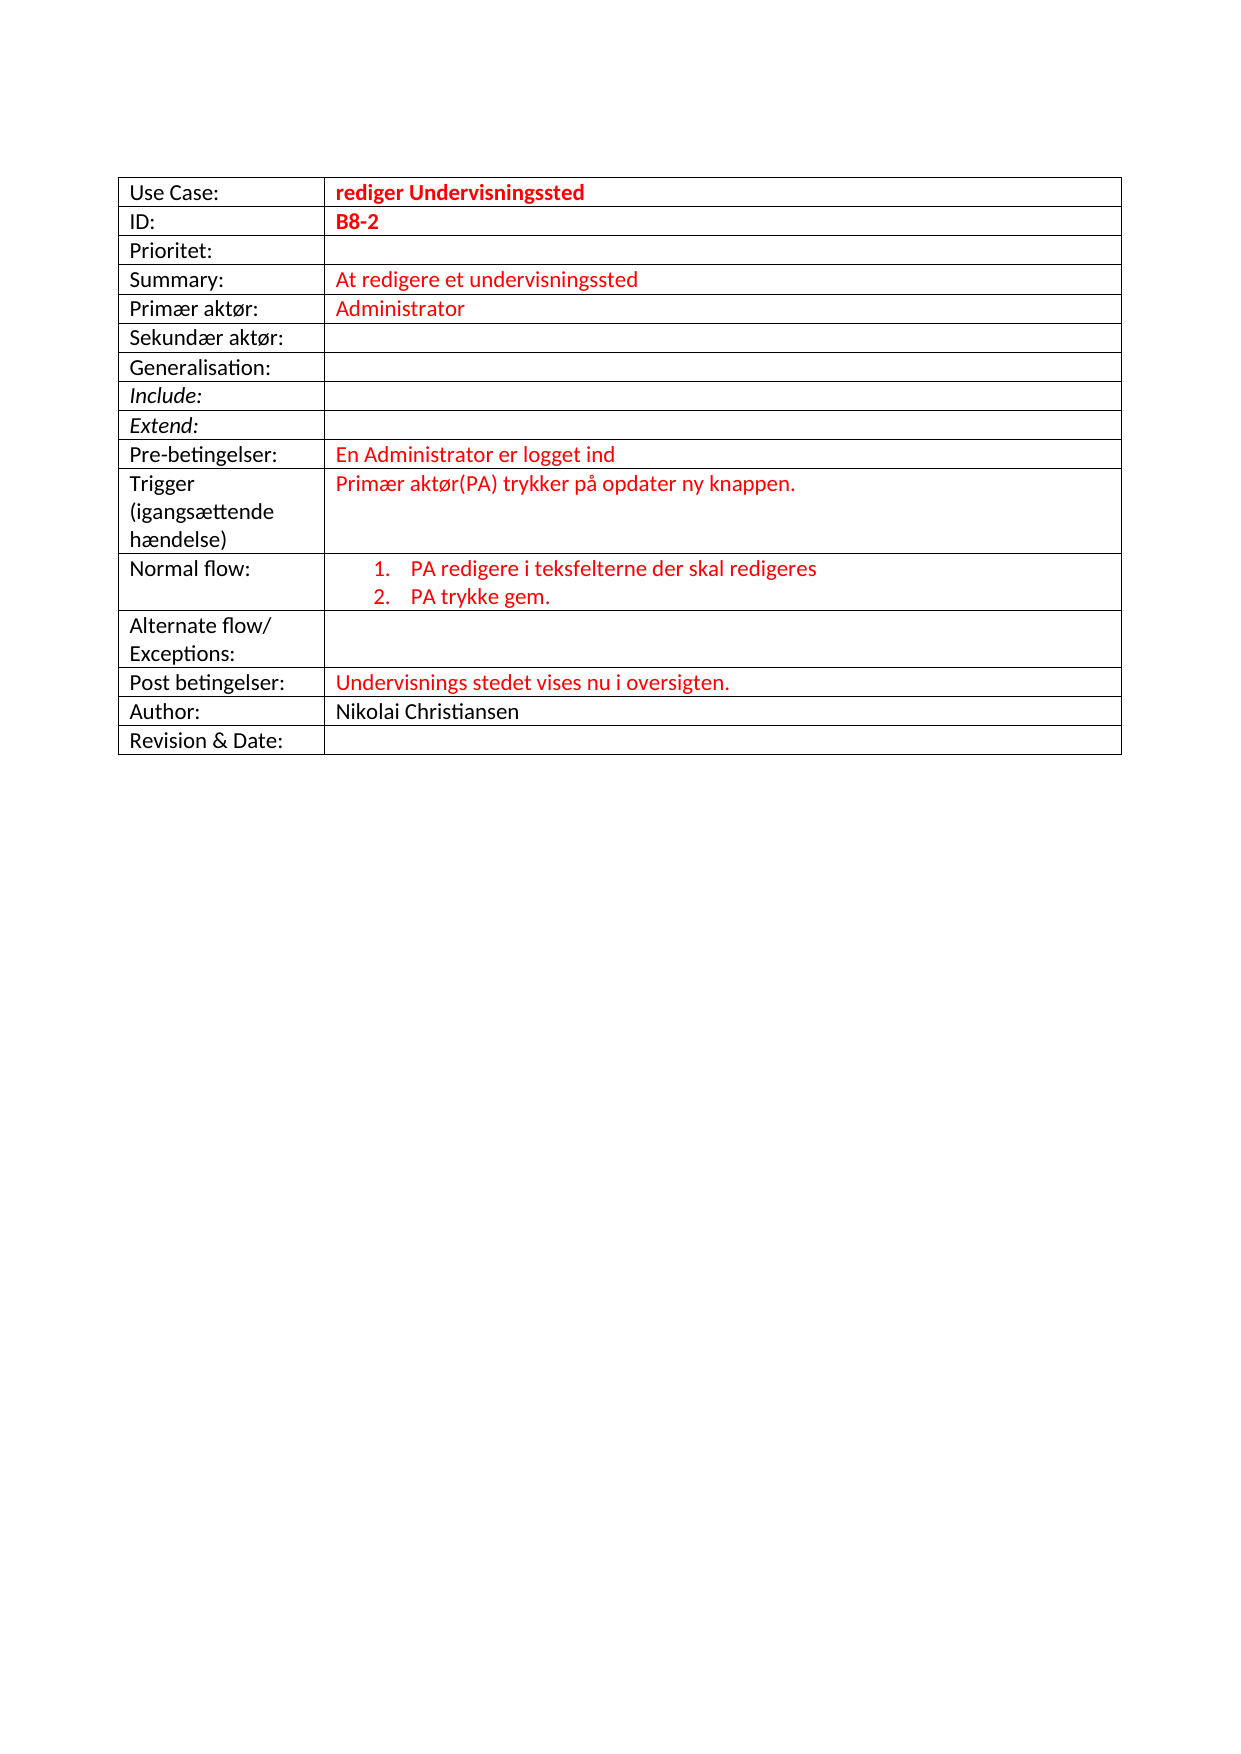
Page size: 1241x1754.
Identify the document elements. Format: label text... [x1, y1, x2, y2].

table_cell [325, 382, 1121, 410]
table_header rediger Undervisningssted [325, 178, 1121, 206]
table_cell Revision & Date: [119, 726, 324, 754]
table_cell [325, 411, 1121, 439]
table_cell Sekundær aktør: [119, 324, 324, 352]
table_cell Author: [119, 697, 324, 725]
table_cell Include: [119, 382, 324, 410]
table_cell PA redigere i teksfelterne der skal redigeres PA trykke gem. [325, 554, 1121, 610]
table_cell Summary: [119, 265, 324, 293]
table_cell Normal flow: [119, 554, 324, 610]
table_cell En Administrator er logget ind [325, 440, 1121, 468]
table_cell B8-2 [325, 207, 1121, 235]
table_cell [325, 236, 1121, 264]
table_cell [325, 726, 1121, 754]
table_cell Prioritet: [119, 236, 324, 264]
table_header Use Case: [119, 178, 324, 206]
table_cell Extend: [119, 411, 324, 439]
table_cell Administrator [325, 295, 1121, 322]
table_cell [325, 353, 1121, 381]
table_cell Undervisnings stedet vises nu i oversigten. [325, 668, 1121, 696]
table_cell Trigger (igangsættende hændelse) [119, 469, 324, 553]
table_cell Primær aktør: [119, 295, 324, 322]
table_cell Nikolai Christiansen [325, 697, 1121, 725]
table_cell Post betingelser: [119, 668, 324, 696]
table_cell [325, 324, 1121, 352]
table_cell Pre-betingelser: [119, 440, 324, 468]
table_cell Generalisation: [119, 353, 324, 381]
table_cell Primær aktør(PA) trykker på opdater ny knappen. [325, 469, 1121, 553]
table_cell ID: [119, 207, 324, 235]
table_cell [325, 611, 1121, 667]
table_cell Alternate flow/ Exceptions: [119, 611, 324, 667]
table_cell At redigere et undervisningssted [325, 265, 1121, 293]
